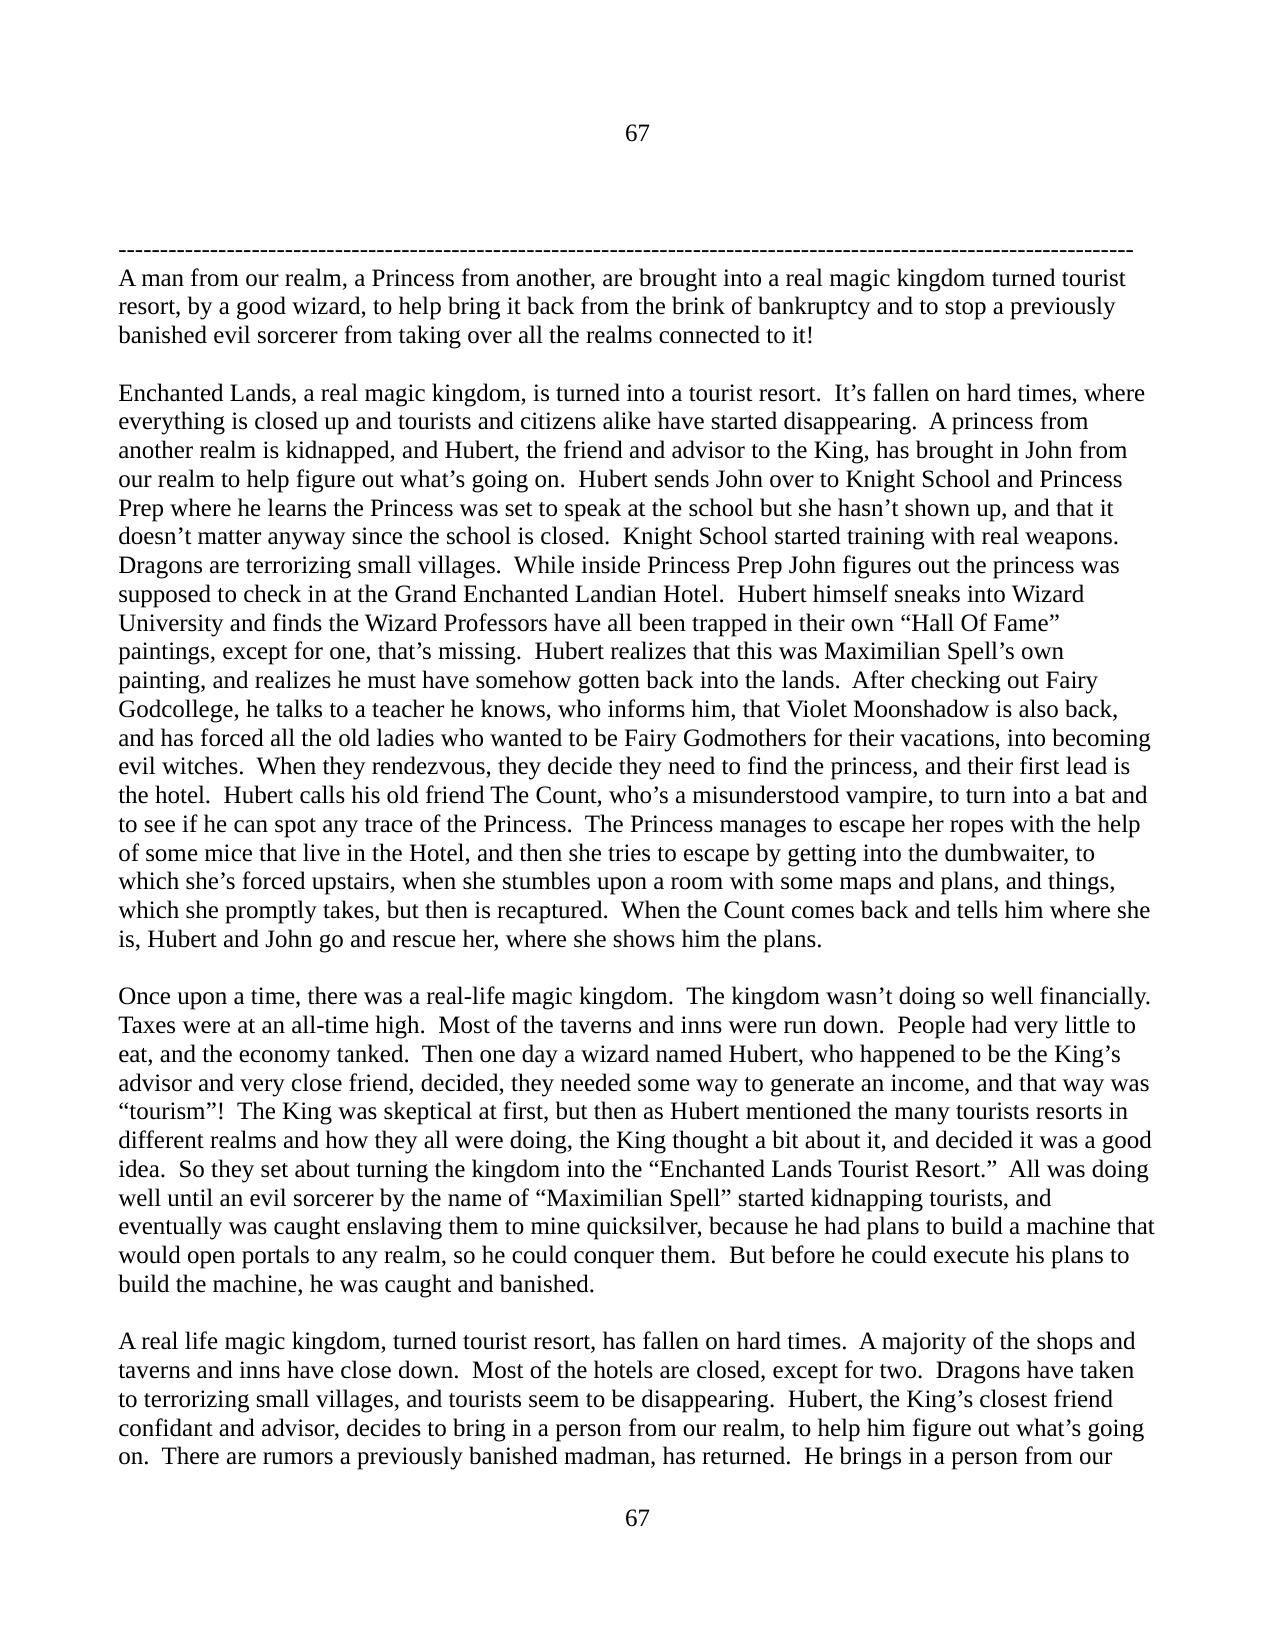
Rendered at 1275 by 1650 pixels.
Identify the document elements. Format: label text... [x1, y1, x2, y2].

text Once upon a time, there was a real-life magic kingdom. The kingdom wasn’t doing so well financially. Taxes were at an all-time high. Most of the taverns and inns were run down. People had very little to eat, and the economy tanked. Then one day a wizard named Hubert, who happened to be the King’s advisor and very close friend, decided, they needed some way to generate an income, and that way was “tourism”! The King was skeptical at first, but then as Hubert mentioned the many tourists resorts in different realms and how they all were doing, the King thought a bit about it, and decided it was a good idea. So they set about turning the kingdom into the “Enchanted Lands Tourist Resort.” All was doing well until an evil sorcerer by the name of “Maximilian Spell” started kidnapping tourists, and eventually was caught enslaving them to mine quicksilver, because he had plans to build a machine that would open portals to any realm, so he could conquer them. But before he could execute his plans to build the machine, he was caught and banished. [118, 981, 1157, 1298]
text A real life magic kingdom, turned tourist resort, has fallen on hard times. A majority of the shops and taverns and inns have close down. Most of the hotels are closed, except for two. Dragons have taken to terrorizing small villages, and tourists seem to be disappearing. Hubert, the King’s closest friend confidant and advisor, decides to bring in a person from our realm, to help him figure out what’s going on. There are rumors a previously banished madman, has returned. He brings in a person from our [118, 1326, 1157, 1470]
text Enchanted Lands, a real magic kingdom, is turned into a tourist resort. It’s fallen on hard times, where everything is closed up and tourists and citizens alike have started disappearing. A princess from another realm is kidnapped, and Hubert, the friend and advisor to the King, has brought in John from our realm to help figure out what’s going on. Hubert sends John over to Knight School and Princess Prep where he learns the Princess was set to speak at the school but she hasn’t shown up, and that it doesn’t matter anyway since the school is closed. Knight School started training with real weapons. Dragons are terrorizing small villages. While inside Princess Prep John figures out the princess was supposed to check in at the Grand Enchanted Landian Hotel. Hubert himself sneaks into Wizard University and finds the Wizard Professors have all been trapped in their own “Hall Of Fame” paintings, except for one, that’s missing. Hubert realizes that this was Maximilian Spell’s own painting, and realizes he must have somehow gotten back into the lands. After checking out Fairy Godcollege, he talks to a teacher he knows, who informs him, that Violet Moonshadow is also back, and has forced all the old ladies who wanted to be Fairy Godmothers for their vacations, into becoming evil witches. When they rendezvous, they decide they need to find the princess, and their first lead is the hotel. Hubert calls his old friend The Count, who’s a misunderstood vampire, to turn into a bat and to see if he can spot any trace of the Princess. The Princess manages to escape her ropes with the help of some mice that live in the Hotel, and then she tries to escape by getting into the dumbwaiter, to which she’s forced upstairs, when she stumbles upon a room with some maps and plans, and things, which she promptly takes, but then is recaptured. When the Count comes back and tells him where she is, Hubert and John go and rescue her, where she shows him the plans. [118, 378, 1157, 953]
text -------------------------------------------------------------------------------------------------------------------------- [118, 234, 1157, 263]
text A man from our realm, a Princess from another, are brought into a real magic kingdom turned tourist resort, by a good wizard, to help bring it back from the brink of bankruptcy and to stop a previously banished evil sorcerer from taking over all the realms connected to it! [118, 263, 1157, 349]
